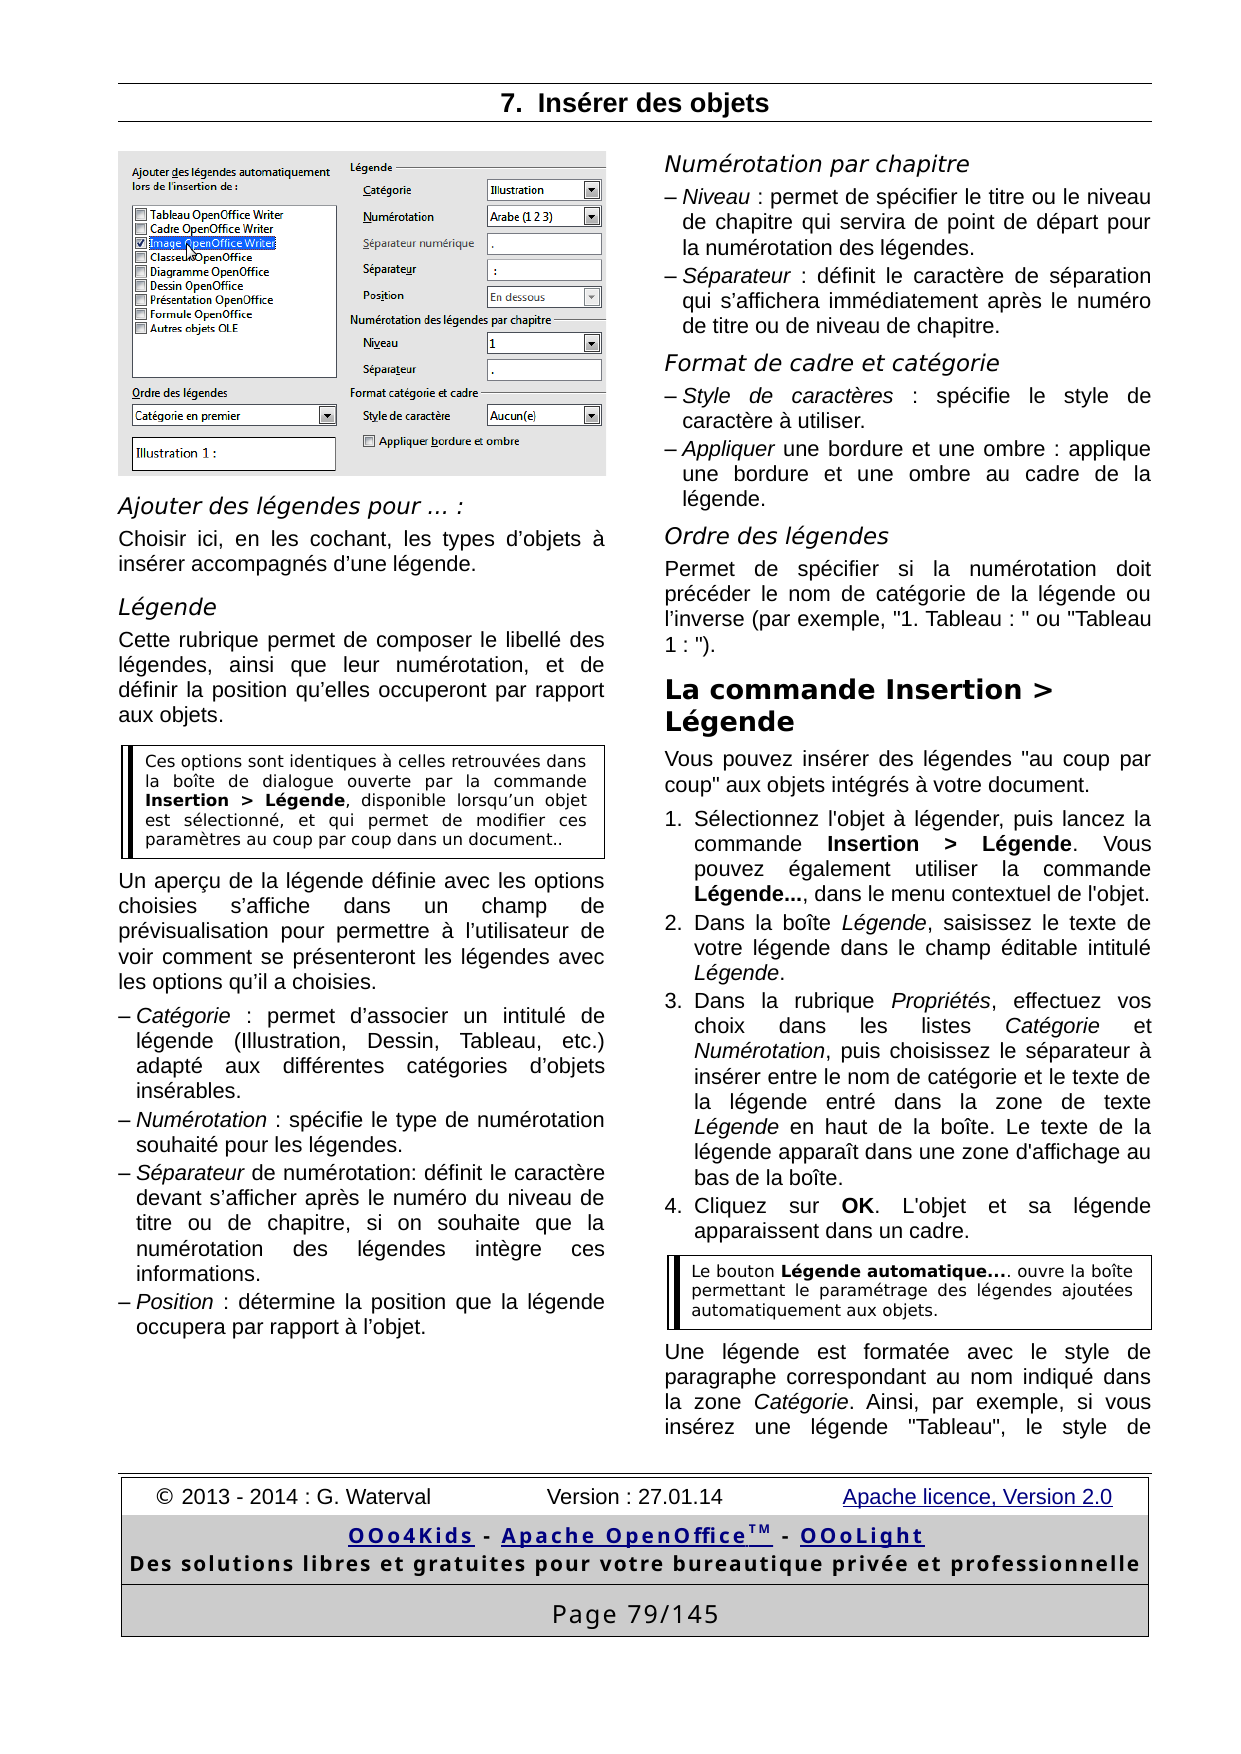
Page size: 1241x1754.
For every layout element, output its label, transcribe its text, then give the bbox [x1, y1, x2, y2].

text Cette rubrique permet de composer le libellé des légendes, ainsi que leur numérotation, et de définir la position qu’elles occuperont par rapport aux objets. [118, 627, 605, 728]
text Permet de spécifier si la numérotation doit précéder le nom de catégorie de la légende ou l’inverse (par exemple, "1. Tableau : " ou "Tableau 1 : "). [664, 556, 1152, 657]
list Niveau : permet de spécifier le titre ou le niveau de chapitre qui servira de point de départ pour la numérotation des légendes. [664, 184, 1152, 259]
list Séparateur de numérotation: définit le caractère devant s’afficher après le numéro du niveau de titre ou de chapitre, si on souhaite que la numérotation des légendes intègre ces informations. [118, 1160, 605, 1286]
subtitle Numérotation par chapitre [664, 151, 1152, 178]
list Numérotation : spécifie le type de numérotation souhaité pour les légendes. [118, 1107, 605, 1157]
list Dans la boîte Légende, saisissez le texte de votre légende dans le champ éditable intitulé Légende. [664, 909, 1152, 985]
list Sélectionnez l'objet à légender, puis lancez la commande Insertion > Légende. Vous pouvez également utiliser la commande Légende..., dans le menu contextuel de l'objet. [664, 806, 1152, 906]
subtitle Ajouter des légendes pour ... : [118, 493, 605, 520]
text Une légende est formatée avec le style de paragraphe correspondant au nom indiqué dans la zone Catégorie. Ainsi, par exemple, si vous insérez une légende "Tableau", le style de [664, 1338, 1152, 1439]
list Appliquer une bordure et une ombre : applique une bordure et une ombre au cadre de la légende. [664, 436, 1152, 511]
text Vous pouvez insérer des légendes "au coup par coup" aux objets intégrés à votre document. [664, 746, 1152, 797]
table_header Le bouton Légende automatique.... ouvre la boîte permettant le paramétrage des légendes ajoutées automatiquement aux objets. [680, 1256, 1151, 1329]
list Catégorie : permet d’associer un intitulé de légende (Illustration, Dessin, Tableau, etc.) adapté aux différentes catégories d’objets insérables. [118, 1003, 605, 1104]
subtitle Ordre des légendes [664, 523, 1152, 550]
subtitle Format de cadre et catégorie [664, 350, 1152, 377]
text Un aperçu de la légende définie avec les options choisies s’affiche dans un champ de prévisualisation pour permettre à l’utilisateur de voir comment se présenteront les légendes avec les options qu’il a choisies. [118, 868, 605, 994]
table_header Ces options sont identiques à celles retrouvées dans la boîte de dialogue ouverte par la commande Insertion > Légende, disponible lorsqu’un objet est sélectionné, et qui permet de modifier ces paramètres au coup par coup dans un document.. [133, 746, 604, 858]
list Style de caractères : spécifie le style de caractère à utiliser. [664, 382, 1152, 433]
list Position : détermine la position que la légende occupera par rapport à l’objet. [118, 1289, 605, 1339]
subtitle Légende [118, 594, 605, 621]
subtitle La commande Insertion > Légende [664, 674, 1152, 737]
list Dans la rubrique Propriétés, effectuez vos choix dans les listes Catégorie et Numérotation, puis choisissez le séparateur à insérer entre le nom de catégorie et le texte de la légende entré dans la zone de texte Légende en haut de la boîte. Le texte de la légende apparaît dans une zone d'affichage au bas de la boîte. [664, 988, 1152, 1189]
list Cliquez sur OK. L'objet et sa légende apparaissent dans un cadre. [664, 1192, 1152, 1243]
text Choisir ici, en les cochant, les types d’objets à insérer accompagnés d’une légende. [118, 526, 605, 576]
list Séparateur : définit le caractère de séparation qui s’affichera immédiatement après le numéro de titre ou de niveau de chapitre. [664, 262, 1152, 338]
